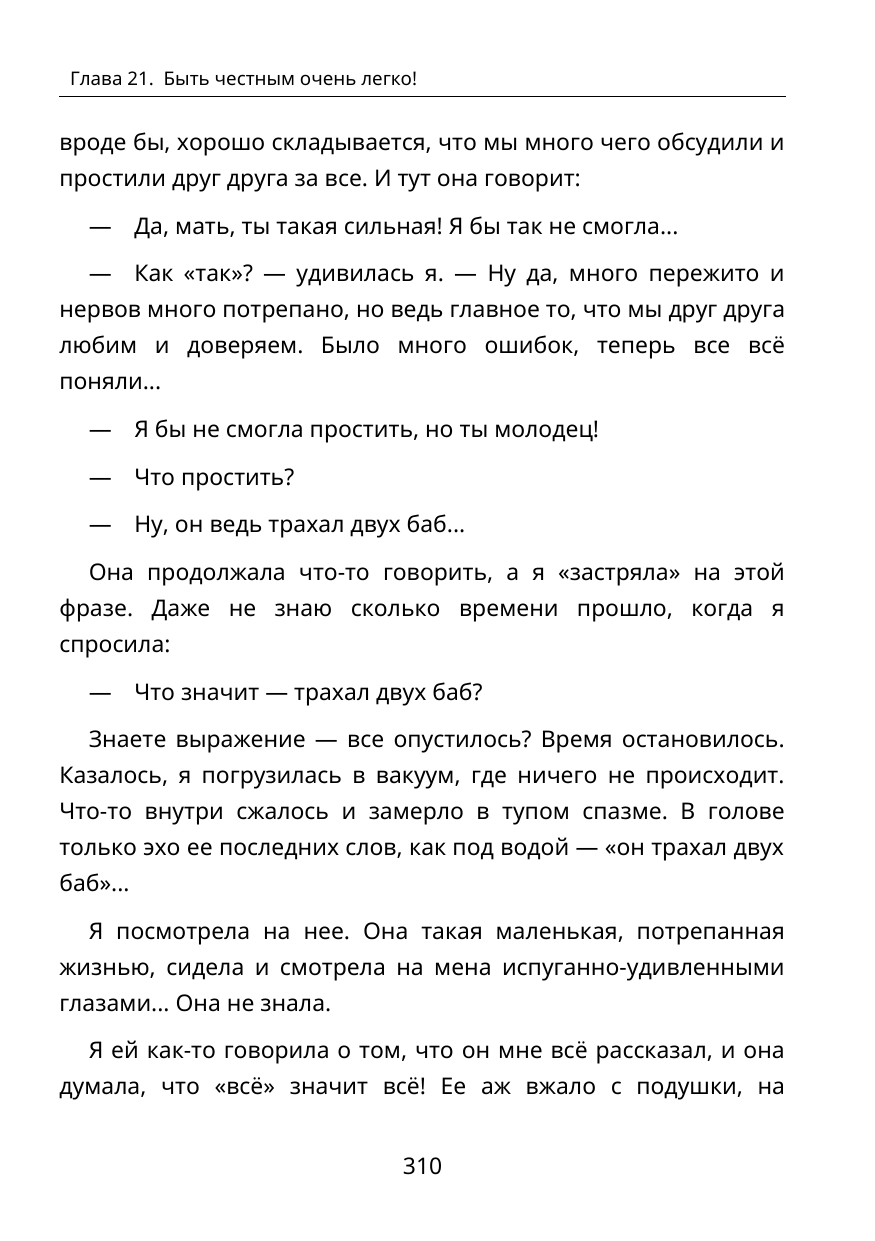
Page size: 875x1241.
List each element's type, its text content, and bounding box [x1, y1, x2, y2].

list Как «так»? — удивилась я. — Ну да, много пережито и нервов много потрепано, но ведь главное то, что мы друг друга любим и доверяем. Было много ошибок, теперь все всё поняли... [59, 257, 786, 396]
list Я бы не смогла простить, но ты молодец! [59, 413, 786, 444]
list Что значит — трахал двух баб? [59, 676, 786, 707]
text Знаете выражение — все опустилось? Время остановилось. Казалось, я погрузилась в вакуум, где ничего не происходит. Что-то внутри сжалось и замерло в тупом спазме. В голове только эхо ее последних слов, как под водой — «он трахал двух баб»... [59, 723, 786, 898]
text Я ей как-то говорила о том, что он мне всё рассказал, и она думала, что «всё» значит всё! Ее аж вжало с подушки, на [59, 1034, 786, 1102]
text вроде бы, хорошо складывается, что мы много чего обсудили и простили друг друга за все. И тут она говорит: [59, 126, 786, 193]
list Ну, он ведь трахал двух баб... [59, 508, 786, 539]
text Я посмотрела на нее. Она такая маленькая, потрепанная жизнью, сидела и смотрела на мена испуганно-удивленными глазами... Она не знала. [59, 915, 786, 1018]
list Что простить? [59, 461, 786, 492]
text Она продолжала что-то говорить, а я «застряла» на этой фразе. Даже не знаю сколько времени прошло, когда я спросила: [59, 556, 786, 659]
list Да, мать, ты такая сильная! Я бы так не смогла... [59, 210, 786, 241]
